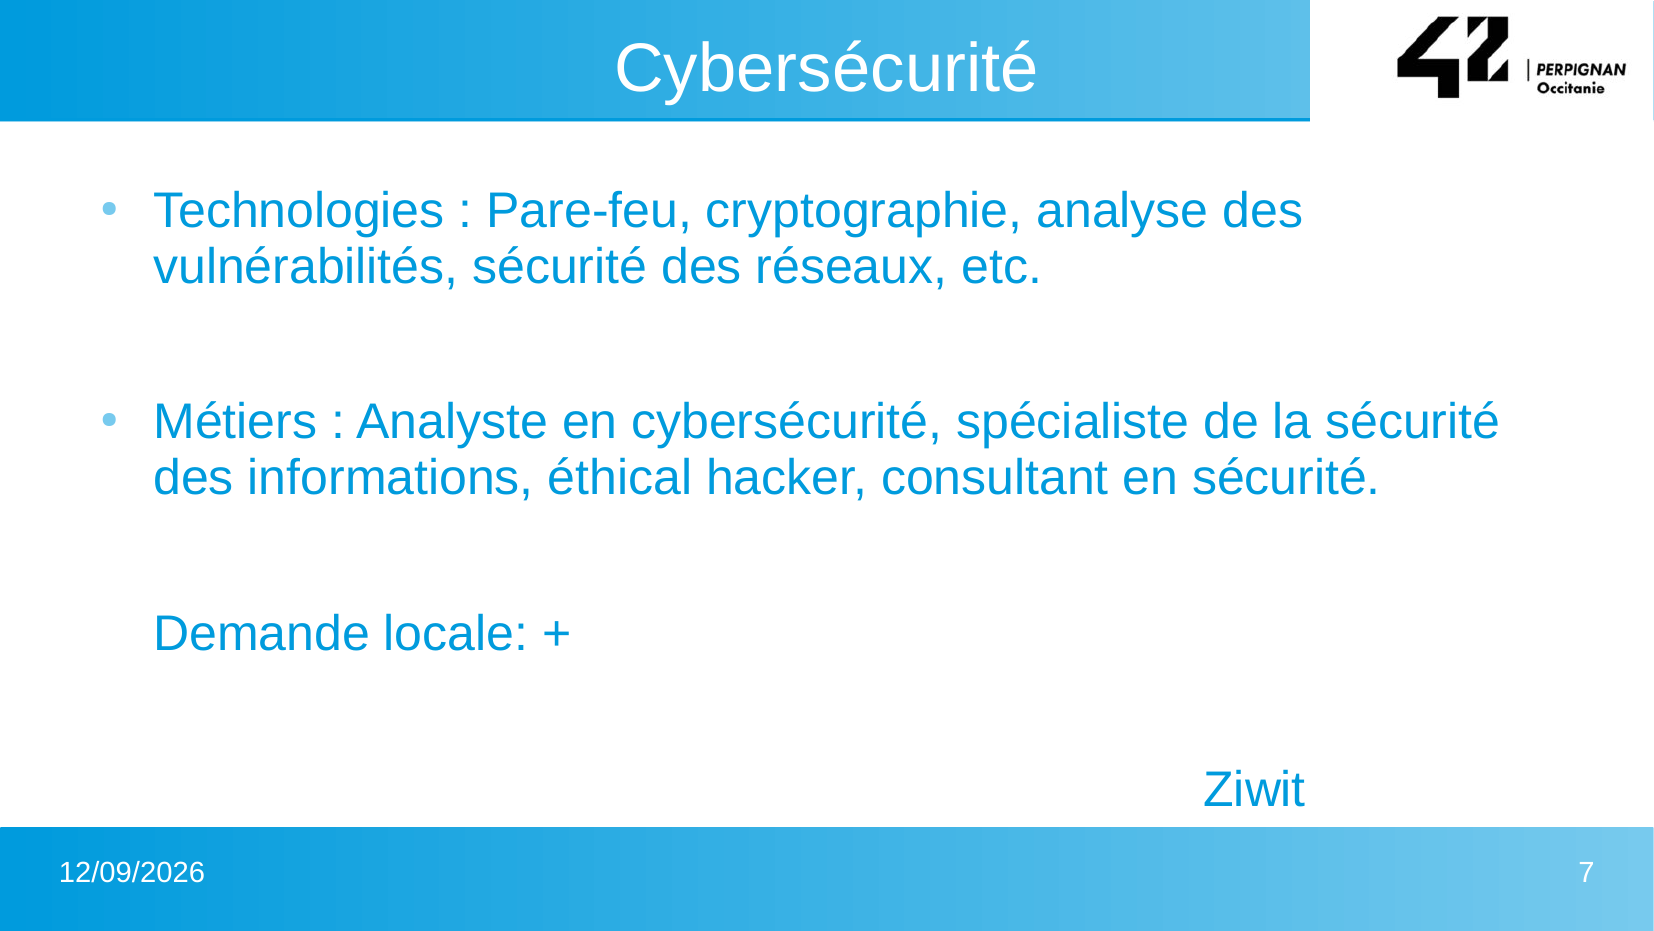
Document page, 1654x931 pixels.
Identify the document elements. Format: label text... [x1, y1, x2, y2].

picture [1310, 0, 1654, 125]
title Cybersécurité [82, 0, 1571, 146]
list Technologies : Pare-feu, cryptographie, analyse des vulnérabilités, sécurité des réseaux, etc. Métiers : Analyste en cybersécurité, spécialiste de la sécurité des informations, éthical hacker, consultant en sécurité. Demande locale: + Ziwit [82, 182, 1571, 851]
